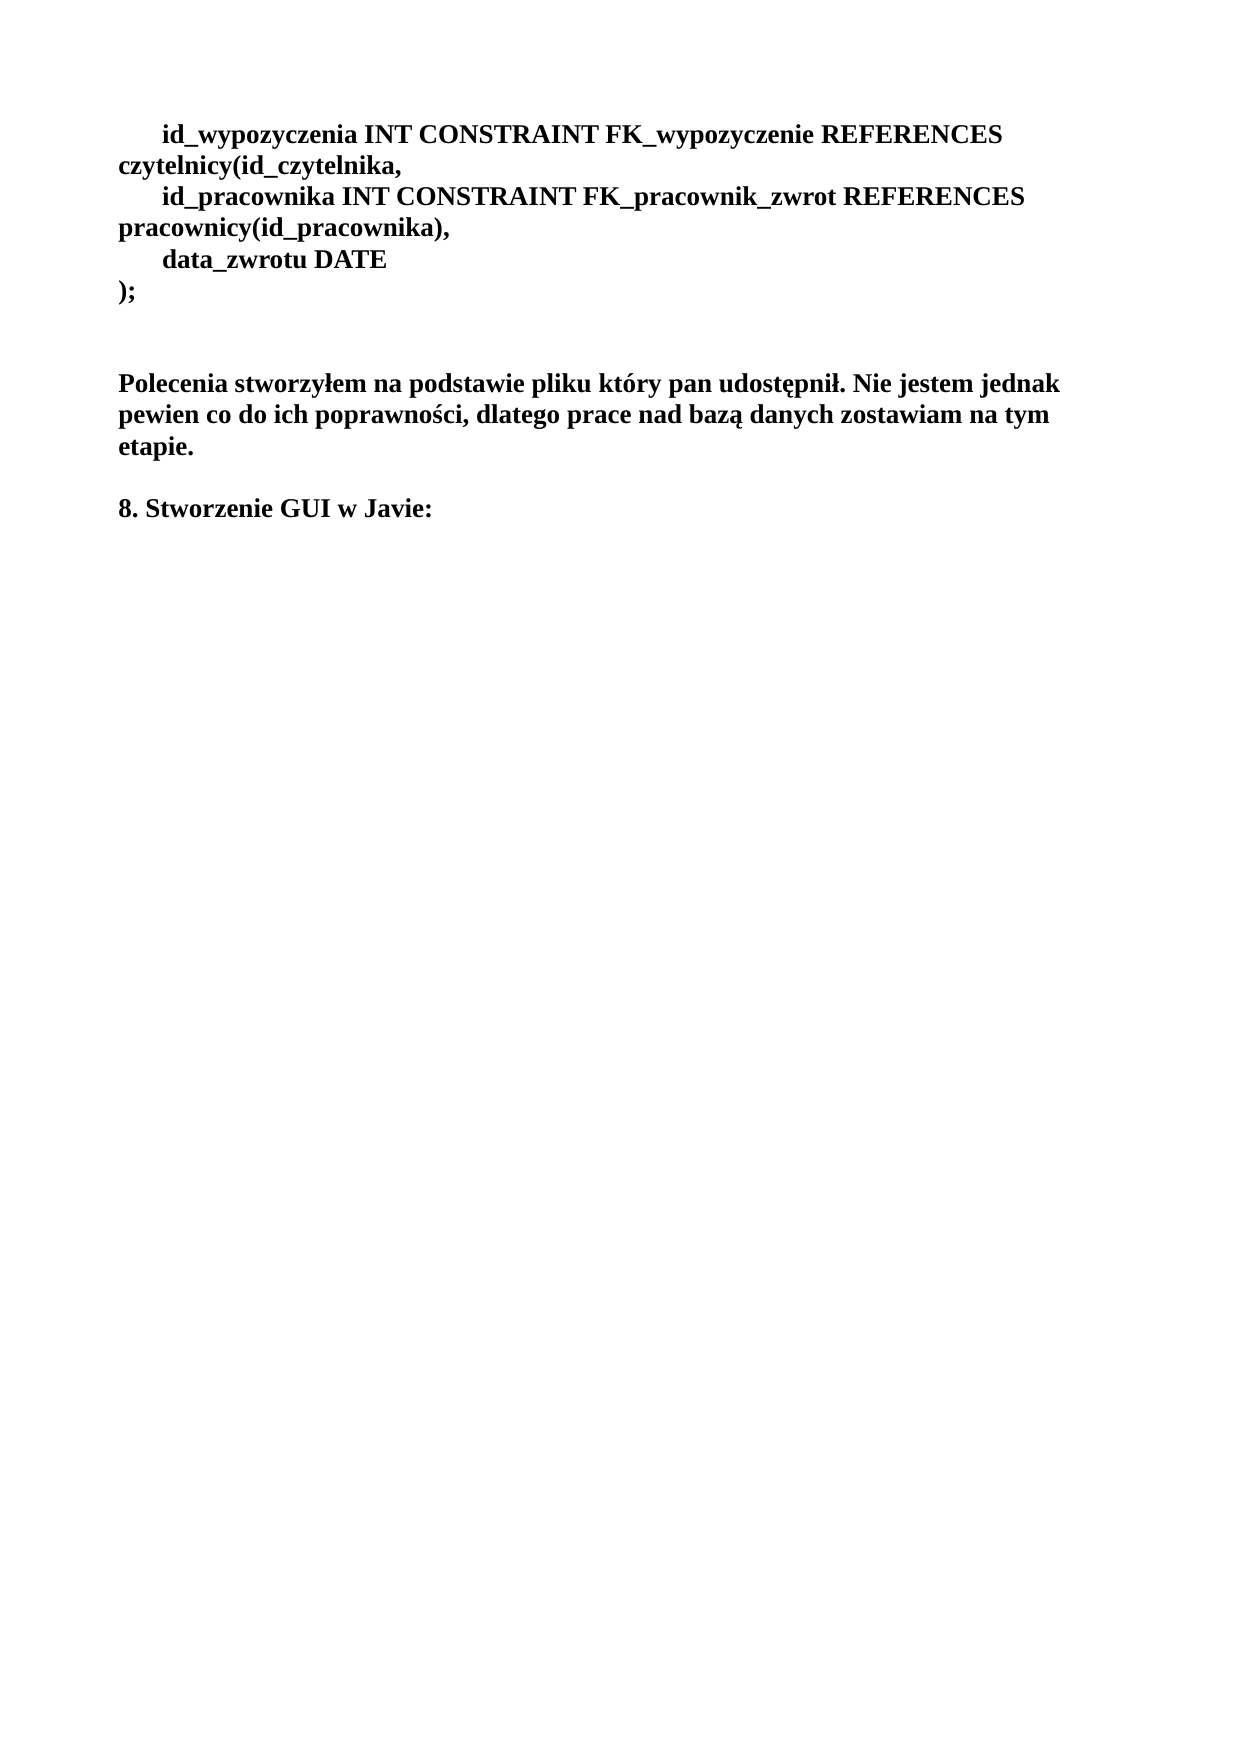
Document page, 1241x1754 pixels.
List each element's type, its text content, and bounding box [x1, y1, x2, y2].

text id_pracownika INT CONSTRAINT FK_pracownik_zwrot REFERENCES pracownicy(id_pracownika), [118, 180, 1122, 243]
text data_zwrotu DATE [118, 243, 1122, 274]
text ); [118, 274, 1122, 305]
text Polecenia stworzyłem na podstawie pliku który pan udostępnił. Nie jestem jednak pewien co do ich poprawności, dlatego prace nad bazą danych zostawiam na tym etapie. [118, 367, 1122, 461]
text id_wypozyczenia INT CONSTRAINT FK_wypozyczenie REFERENCES czytelnicy(id_czytelnika, [118, 118, 1122, 180]
text 8. Stworzenie GUI w Javie: [118, 492, 1122, 523]
